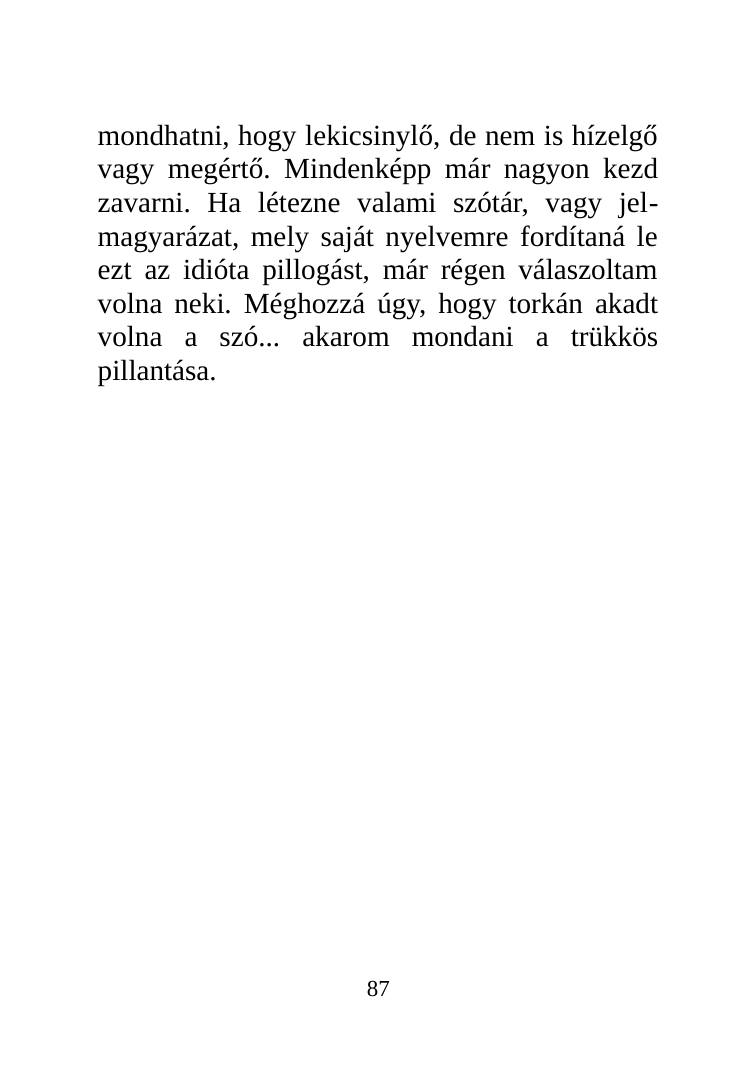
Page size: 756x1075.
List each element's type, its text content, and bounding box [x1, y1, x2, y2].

text mond­hatni, hogy lekicsinylő, de nem is hízelgő vagy megértő. Mindenképp már nagyon kezd zavarni. Ha létezne valami szótár, vagy jel­magyarázat, mely saját nyelvemre fordítaná le ezt az idióta pillogást, már régen válaszoltam volna neki. Méghozzá úgy, hogy torkán akadt volna a szó... akarom mondani a trükkös pillantása. [97, 118, 658, 386]
